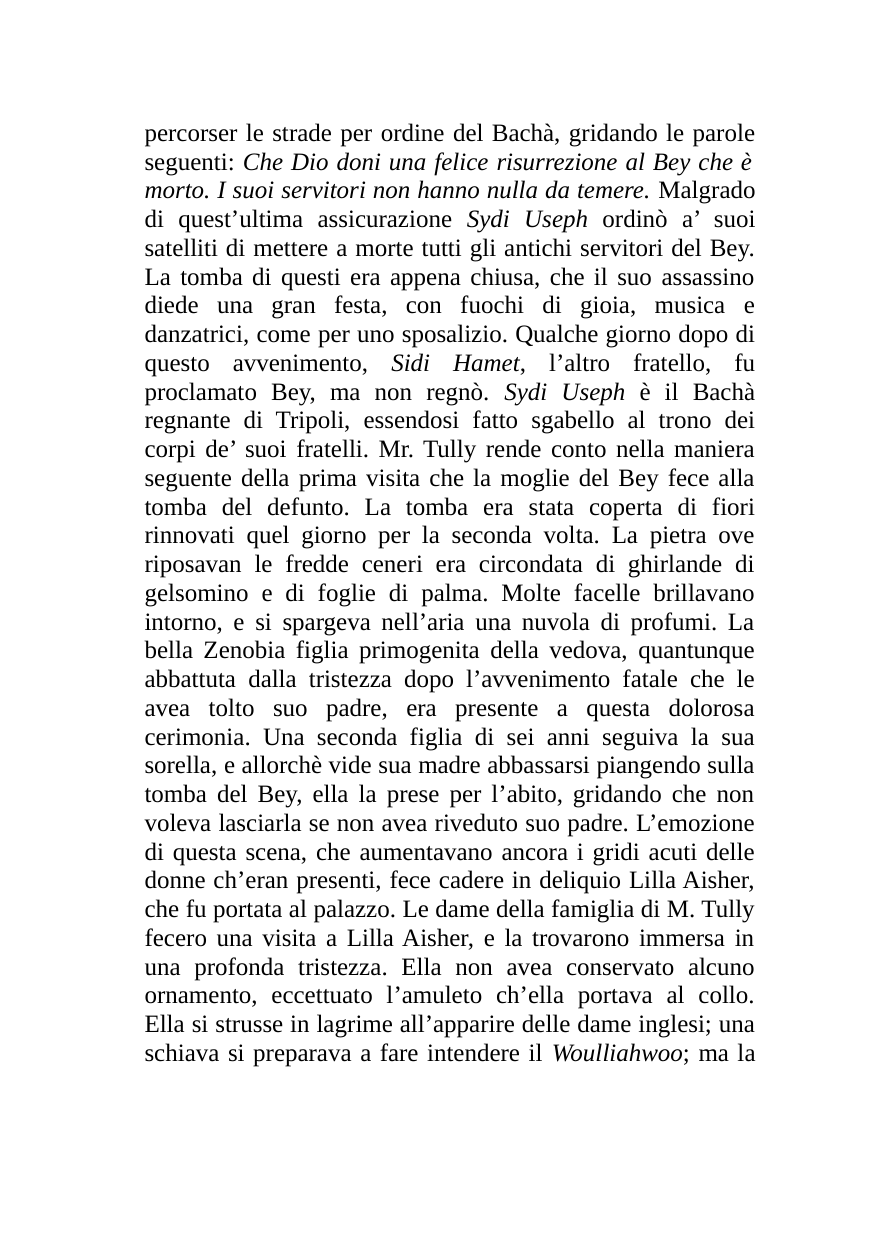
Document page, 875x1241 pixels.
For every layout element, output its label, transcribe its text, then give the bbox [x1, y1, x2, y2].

text percorser le strade per ordine del Bachà, gridando le parole seguenti: Che Dio doni una felice risurrezione al Bey che è morto. I suoi servitori non hanno nulla da temere. Malgrado di quest’ultima assicurazione Sydi Useph ordinò a’ suoi satelliti di mettere a morte tutti gli antichi servitori del Bey. La tomba di questi era appena chiusa, che il suo assassino diede una gran festa, con fuochi di gioia, musica e danzatrici, come per uno sposalizio. Qualche giorno dopo di questo avvenimento, Sidi Hamet, l’altro fratello, fu proclamato Bey, ma non regnò. Sydi Useph è il Bachà regnante di Tripoli, essendosi fatto sgabello al trono dei corpi de’ suoi fratelli. Mr. Tully rende conto nella maniera seguente della prima visita che la moglie del Bey fece alla tomba del defunto. La tomba era stata coperta di fiori rinnovati quel giorno per la seconda volta. La pietra ove riposavan le fredde ceneri era circondata di ghirlande di gelsomino e di foglie di palma. Molte facelle brillavano intorno, e si spargeva nell’aria una nuvola di profumi. La bella Zenobia figlia primogenita della vedova, quantunque abbattuta dalla tristezza dopo l’avvenimento fatale che le avea tolto suo padre, era presente a questa dolorosa cerimonia. Una seconda figlia di sei anni seguiva la sua sorella, e allorchè vide sua madre abbassarsi piangendo sulla tomba del Bey, ella la prese per l’abito, gridando che non voleva lasciarla se non avea riveduto suo padre. L’emozione di questa scena, che aumentavano ancora i gridi acuti delle donne ch’eran presenti, fece cadere in deliquio Lilla Aisher, che fu portata al palazzo. Le dame della famiglia di M. Tully fecero una visita a Lilla Aisher, e la trovarono immersa in una profonda tristezza. Ella non avea conservato alcuno ornamento, eccettuato l’amuleto ch’ella portava al collo. Ella si strusse in lagrime all’apparire delle dame inglesi; una schiava si preparava a fare intendere il Woulliahwoo; ma la [115, 118, 755, 1067]
